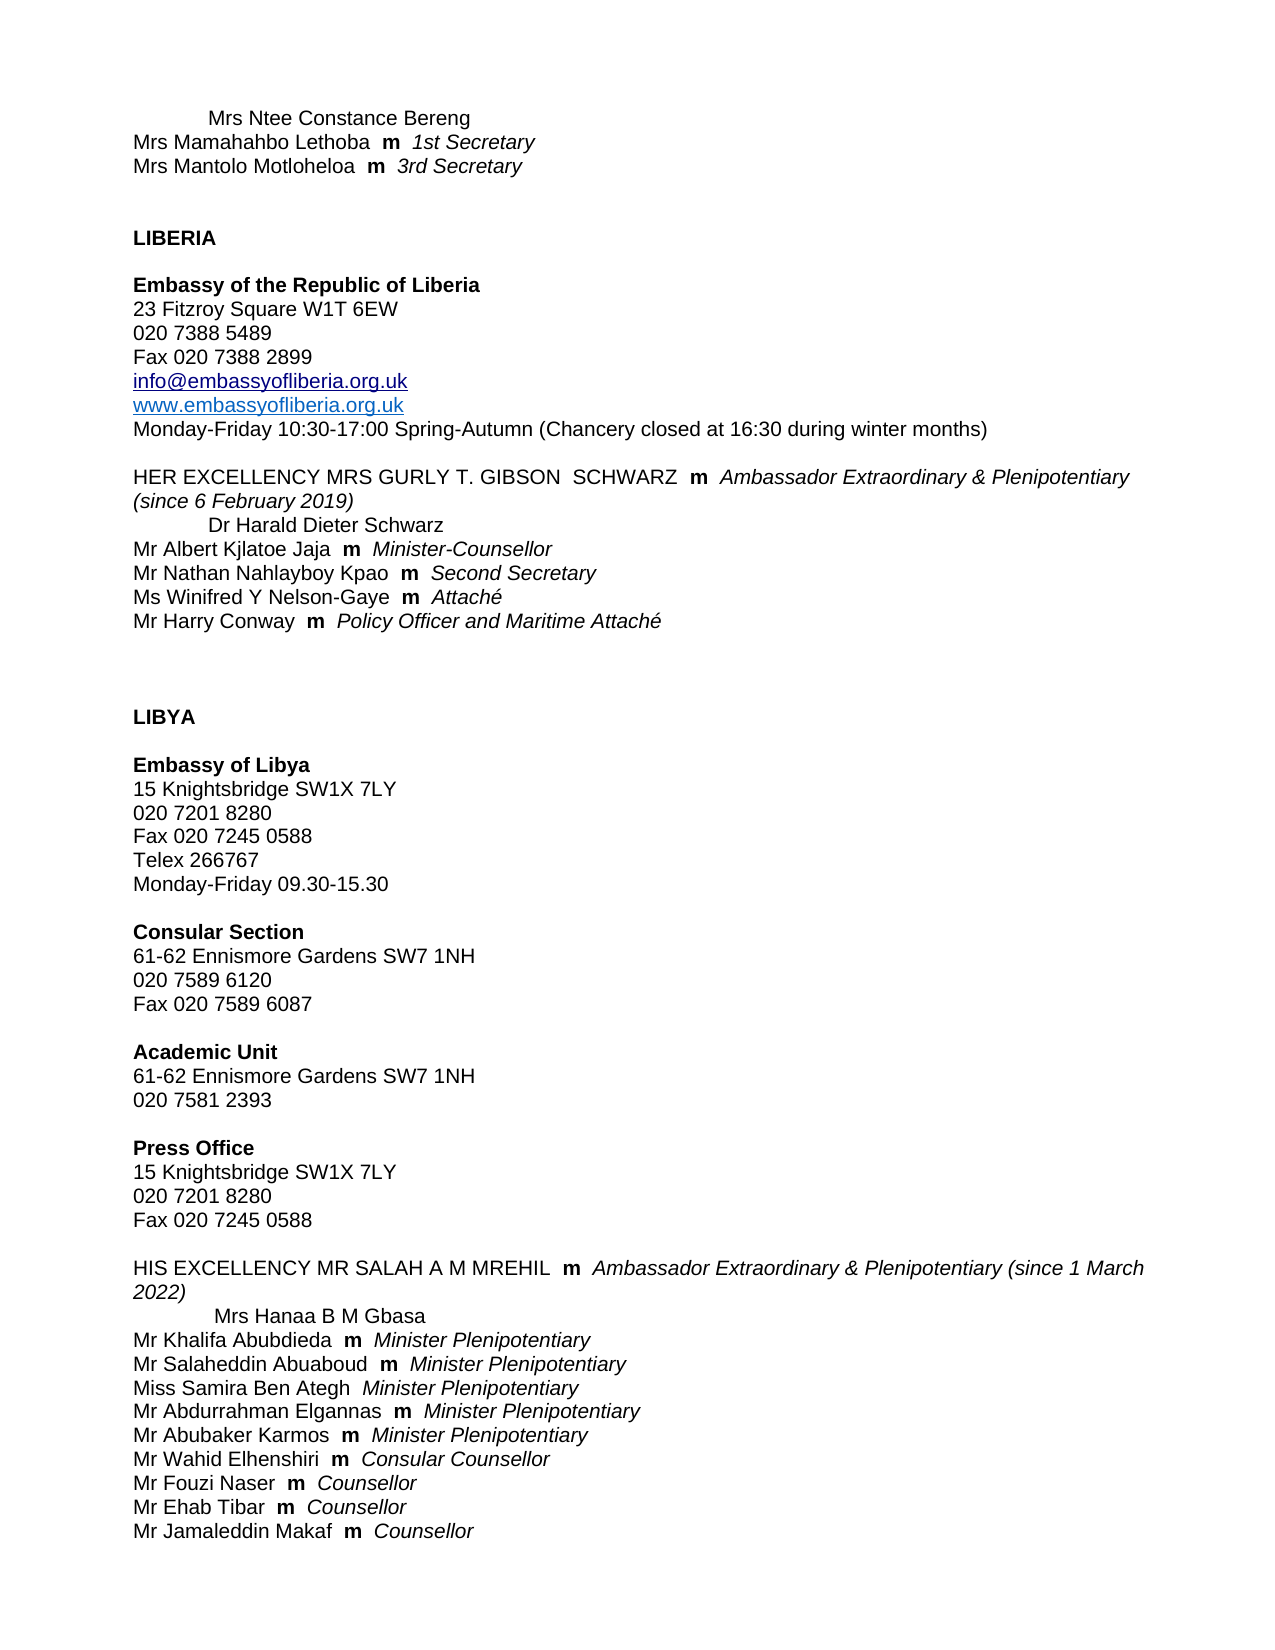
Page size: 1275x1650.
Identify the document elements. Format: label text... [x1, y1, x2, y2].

text Mr Khalifa Abubdieda m Minister Plenipotentiary [133, 1327, 1181, 1351]
text Mrs Mantolo Motloheloa m 3rd Secretary [133, 153, 1181, 177]
text Fax 020 7388 2899 [133, 345, 1181, 369]
text Embassy of the Republic of Liberia [133, 273, 1181, 297]
text Monday-Friday 09.30-15.30 [133, 872, 1181, 896]
text Mr Harry Conway m Policy Officer and Maritime Attaché [133, 609, 1181, 633]
text www.embassyofliberia.org.uk [133, 393, 1181, 417]
text 020 7581 2393 [133, 1088, 1181, 1112]
text Fax 020 7245 0588 [133, 1208, 1181, 1232]
text Mr Ehab Tibar m Counsellor [133, 1495, 1181, 1519]
text Mr Abubaker Karmos m Minister Plenipotentiary [133, 1423, 1181, 1447]
text Consular Section [133, 920, 1181, 944]
text 15 Knightsbridge SW1X 7LY [133, 1160, 1181, 1184]
text info@embassyofliberia.org.uk [133, 369, 1181, 393]
text Fax 020 7589 6087 [133, 992, 1181, 1016]
text Press Office [133, 1136, 1181, 1160]
text Dr Harald Dieter Schwarz [133, 513, 1181, 537]
text Embassy of Libya [133, 752, 1181, 776]
text 15 Knightsbridge SW1X 7LY [133, 776, 1181, 800]
text Mrs Hanaa B M Gbasa [133, 1303, 1181, 1327]
text 23 Fitzroy Square W1T 6EW [133, 297, 1181, 321]
text Mr Wahid Elhenshiri m Consular Counsellor [133, 1447, 1181, 1471]
text HIS EXCELLENCY MR SALAH A M MREHIL m Ambassador Extraordinary & Plenipotentiary (since 1 March 2022) [133, 1256, 1181, 1303]
text HER EXCELLENCY MRS GURLY T. GIBSON SCHWARZ m Ambassador Extraordinary & Plenipotentiary (since 6 February 2019) [133, 465, 1181, 513]
text Fax 020 7245 0588 [133, 824, 1181, 848]
text LIBYA [133, 704, 1181, 728]
text 020 7589 6120 [133, 968, 1181, 992]
text Monday-Friday 10:30-17:00 Spring-Autumn (Chancery closed at 16:30 during winter months) [133, 417, 1181, 441]
text Academic Unit [133, 1040, 1181, 1064]
text Mrs Mamahahbo Lethoba m 1st Secretary [133, 129, 1181, 153]
text 61-62 Ennismore Gardens SW7 1NH [133, 944, 1181, 968]
text Telex 266767 [133, 848, 1181, 872]
text 020 7388 5489 [133, 321, 1181, 345]
text Mrs Ntee Constance Bereng [133, 106, 1181, 129]
text 020 7201 8280 [133, 1184, 1181, 1208]
text Ms Winifred Y Nelson-Gaye m Attaché [133, 585, 1181, 609]
text Mr Albert Kjlatoe Jaja m Minister-Counsellor [133, 537, 1181, 561]
text Mr Abdurrahman Elgannas m Minister Plenipotentiary [133, 1399, 1181, 1423]
text Mr Jamaleddin Makaf m Counsellor [133, 1519, 1181, 1543]
text 61-62 Ennismore Gardens SW7 1NH [133, 1064, 1181, 1088]
text Mr Fouzi Naser m Counsellor [133, 1471, 1181, 1495]
text Mr Salaheddin Abuaboud m Minister Plenipotentiary [133, 1351, 1181, 1375]
text LIBERIA [133, 225, 1181, 249]
text 020 7201 8280 [133, 800, 1181, 824]
text Mr Nathan Nahlayboy Kpao m Second Secretary [133, 561, 1181, 585]
text Miss Samira Ben Ategh Minister Plenipotentiary [133, 1375, 1181, 1399]
